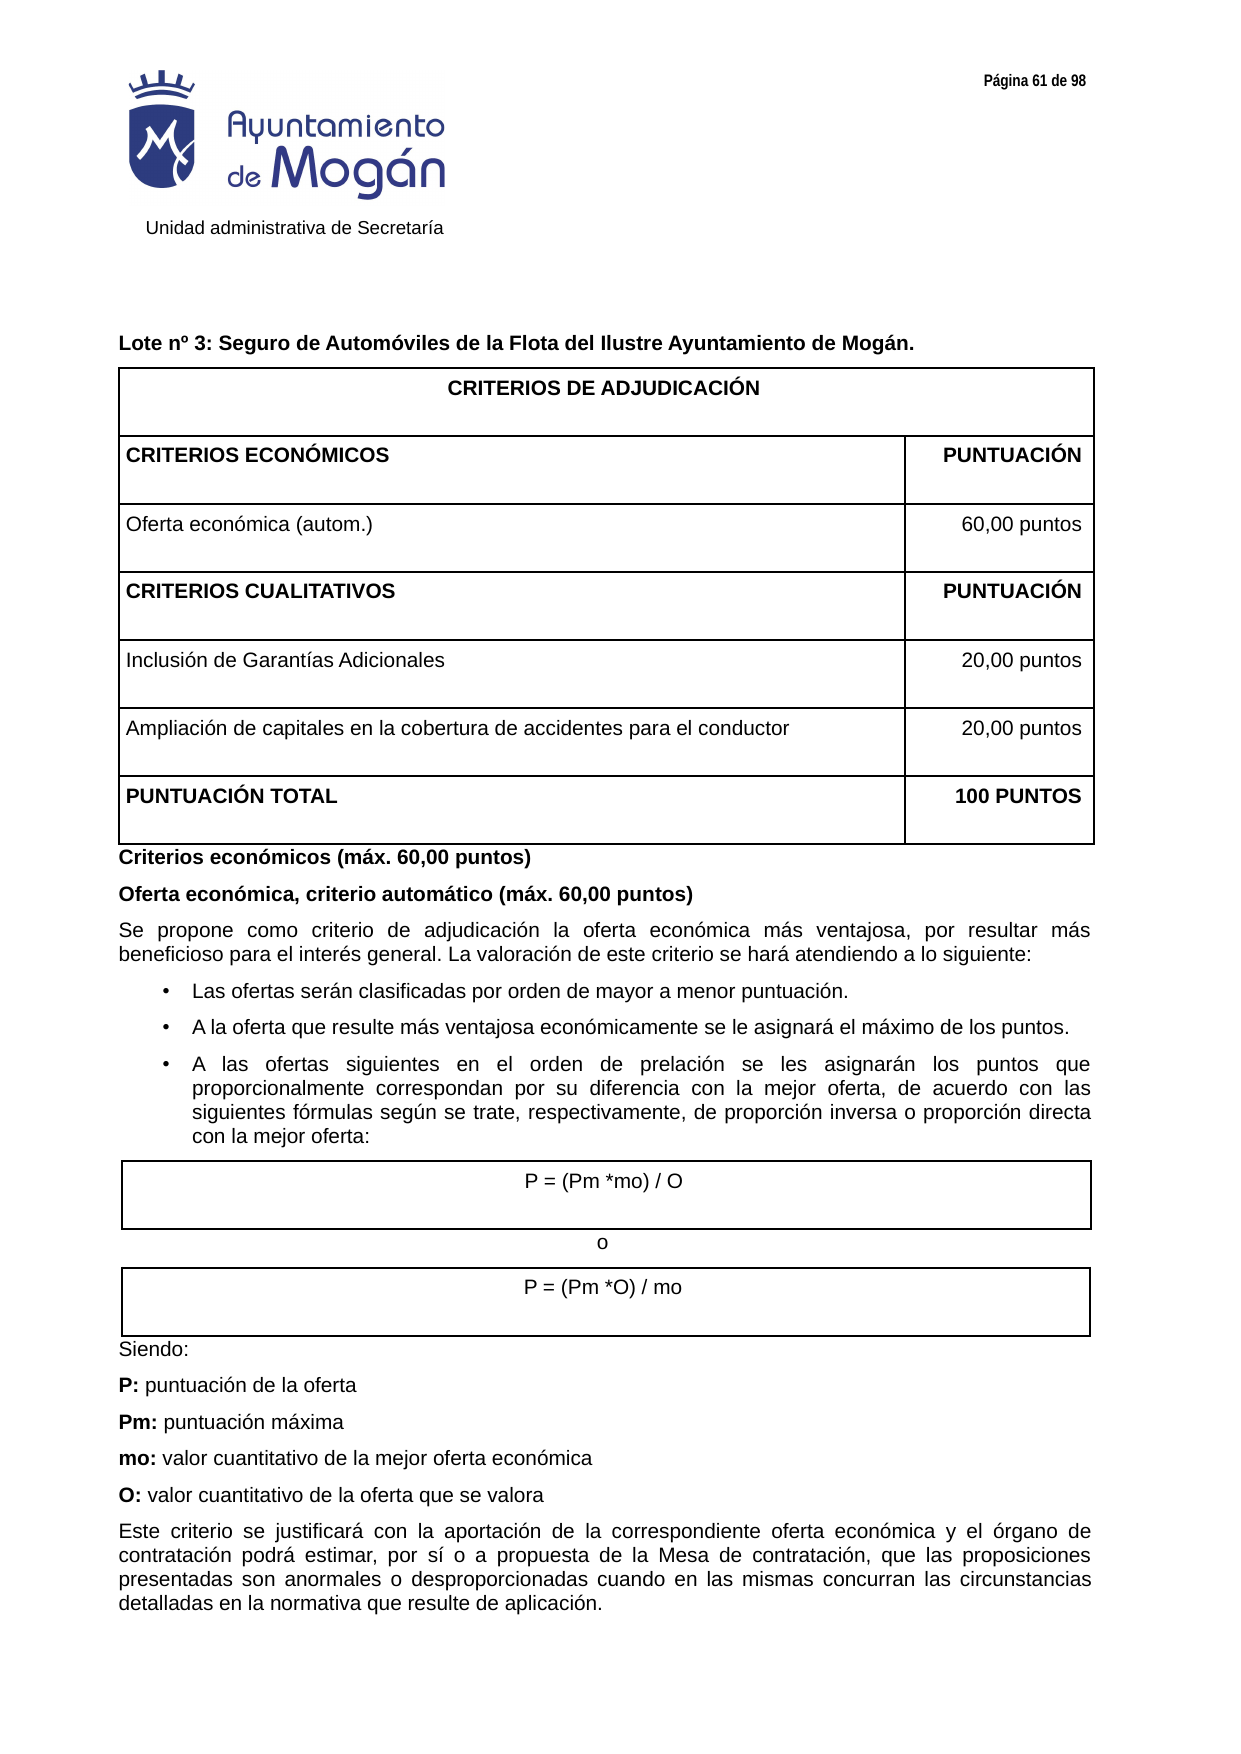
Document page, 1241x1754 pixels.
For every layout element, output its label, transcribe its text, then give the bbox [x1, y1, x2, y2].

table_header P = (Pm *O) / mo [123, 1269, 1089, 1335]
text P: puntuación de la oferta [118, 1373, 1092, 1397]
list A la oferta que resulte más ventajosa económicamente se le asignará el máximo de los puntos. [162, 1015, 1092, 1039]
text Se propone como criterio de adjudicación la oferta económica más ventajosa, por resultar más beneficioso para el interés general. La valoración de este criterio se hará atendiendo a lo siguiente: [118, 918, 1092, 966]
table_cell 100 PUNTOS [906, 777, 1093, 843]
text Este criterio se justificará con la aportación de la correspondiente oferta económica y el órgano de contratación podrá estimar, por sí o a propuesta de la Mesa de contratación, que las proposiciones presentadas son anormales o desproporcionadas cuando en las mismas concurran las circunstancias detalladas en la normativa que resulte de aplicación. [118, 1519, 1092, 1615]
text Pm: puntuación máxima [118, 1410, 1092, 1434]
text O: valor cuantitativo de la oferta que se valora [118, 1483, 1092, 1507]
text Lote nº 3: Seguro de Automóviles de la Flota del Ilustre Ayuntamiento de Mogán. [118, 331, 1092, 354]
table_cell CRITERIOS CUALITATIVOS [120, 573, 904, 639]
table_header CRITERIOS DE ADJUDICACIÓN [120, 369, 1093, 435]
table_cell 20,00 puntos [906, 641, 1093, 707]
text Oferta económica, criterio automático (máx. 60,00 puntos) [118, 882, 1092, 906]
text Siendo: [118, 1337, 1092, 1361]
table_cell PUNTUACIÓN [906, 437, 1093, 503]
table_cell 20,00 puntos [906, 709, 1093, 775]
text Criterios económicos (máx. 60,00 puntos) [118, 845, 1092, 869]
table_cell Inclusión de Garantías Adicionales [120, 641, 904, 707]
table_cell Oferta económica (autom.) [120, 505, 904, 571]
list Las ofertas serán clasificadas por orden de mayor a menor puntuación. [162, 978, 1092, 1003]
text o [118, 1230, 1092, 1254]
text mo: valor cuantitativo de la mejor oferta económica [118, 1446, 1092, 1470]
table_cell Ampliación de capitales en la cobertura de accidentes para el conductor [120, 709, 904, 775]
table_cell 60,00 puntos [906, 505, 1093, 571]
table_cell PUNTUACIÓN [906, 573, 1093, 639]
table_cell CRITERIOS ECONÓMICOS [120, 437, 904, 503]
table_header P = (Pm *mo) / O [123, 1162, 1090, 1228]
picture [128, 70, 445, 206]
list A las ofertas siguientes en el orden de prelación se les asignarán los puntos que proporcionalmente correspondan por su diferencia con la mejor oferta, de acuerdo con las siguientes fórmulas según se trate, respectivamente, de proporción inversa o proporción directa con la mejor oferta: [162, 1052, 1092, 1148]
table_cell PUNTUACIÓN TOTAL [120, 777, 904, 843]
